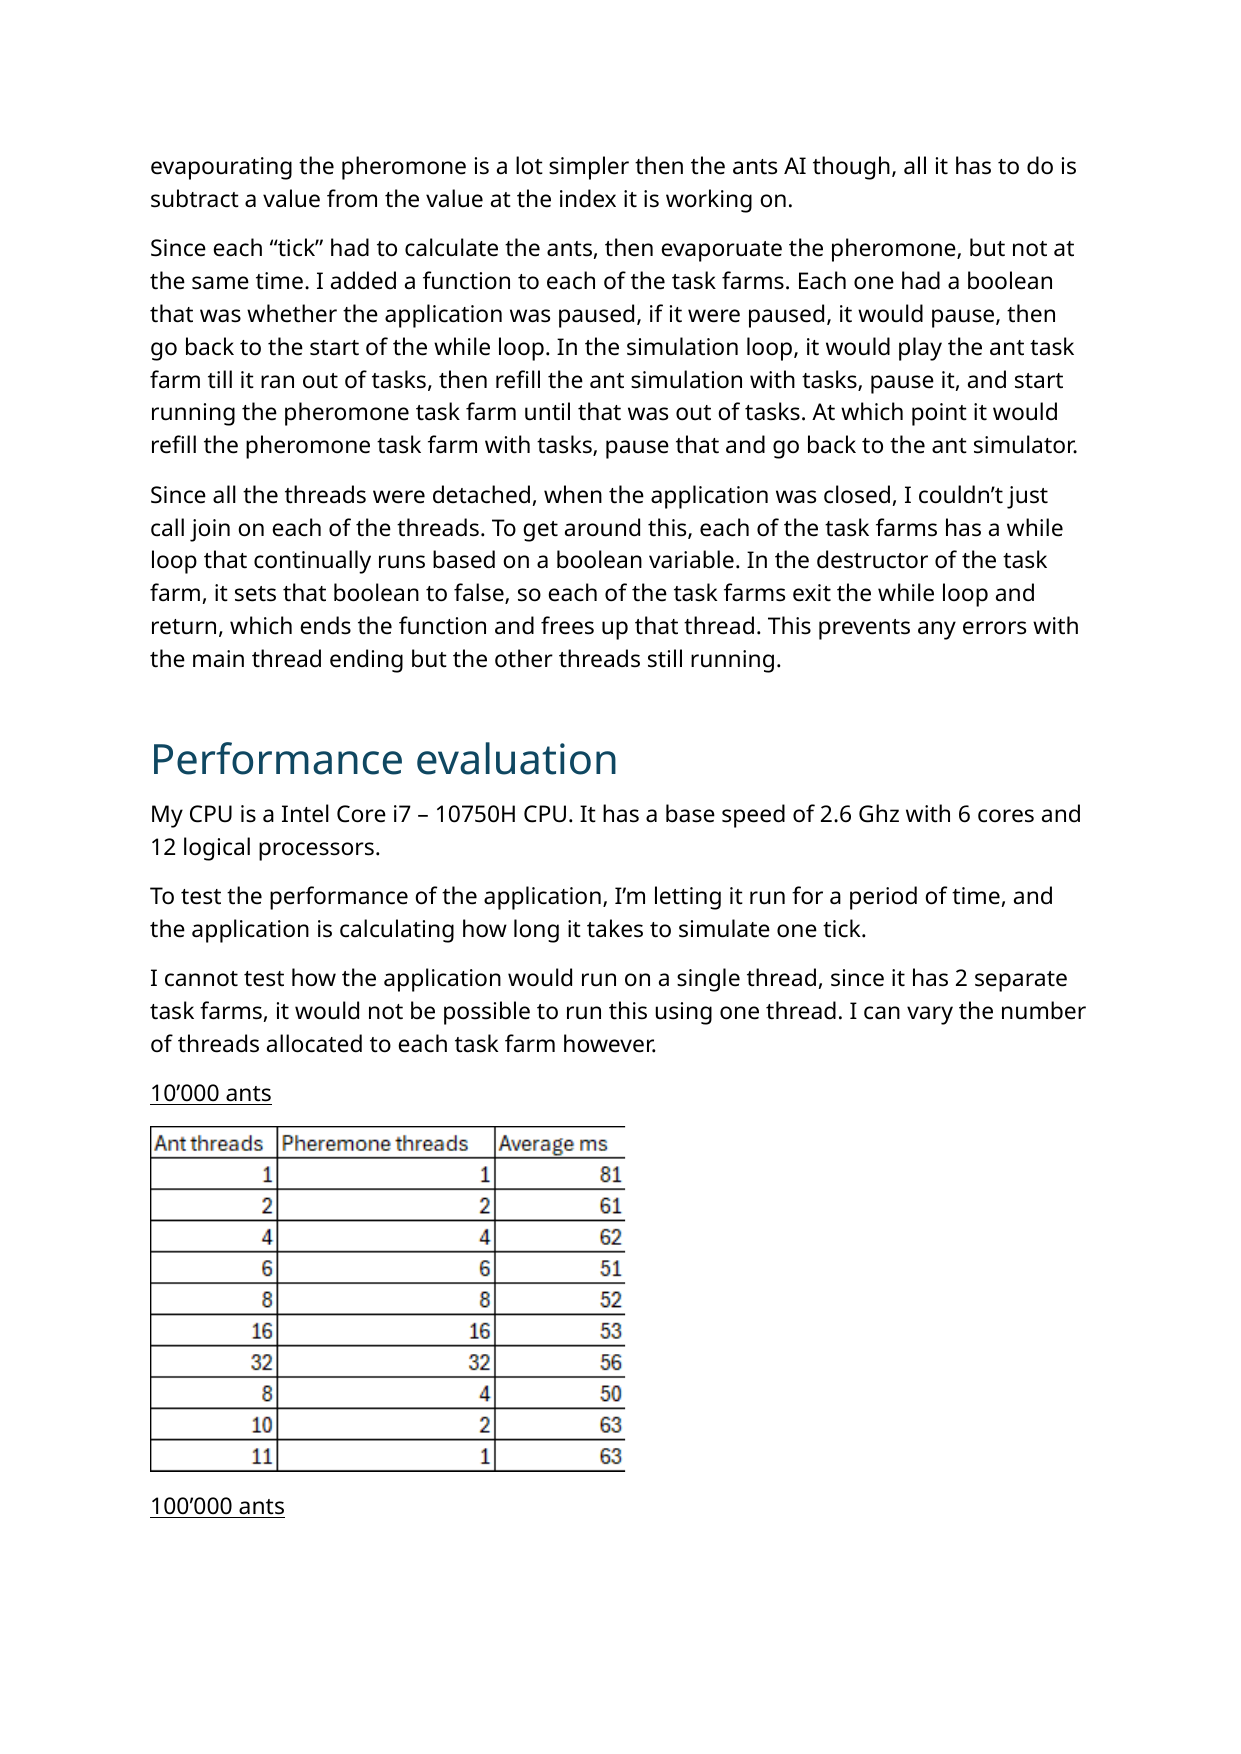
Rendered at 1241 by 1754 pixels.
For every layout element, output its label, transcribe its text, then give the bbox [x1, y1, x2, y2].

text My CPU is a Intel Core i7 – 10750H CPU. It has a base speed of 2.6 Ghz with 6 cores and 12 logical processors. [150, 798, 1090, 862]
text To test the performance of the application, I’m letting it run for a period of time, and the application is calculating how long it takes to simulate one tick. [150, 880, 1090, 944]
text I cannot test how the application would run on a single thread, since it has 2 separate task farms, it would not be possible to run this using one thread. I can vary the number of threads allocated to each task farm however. [150, 962, 1090, 1059]
text evapourating the pheromone is a lot simpler then the ants AI though, all it has to do is subtract a value from the value at the index it is working on. [150, 150, 1090, 214]
text 100’000 ants [150, 1490, 1090, 1522]
subtitle Performance evaluation [150, 730, 1090, 786]
text Since all the threads were detached, when the application was closed, I couldn’t just call join on each of the threads. To get around this, each of the task farms has a while loop that continually runs based on a boolean variable. In the destructor of the task farm, it sets that boolean to false, so each of the task farms exit the while loop and return, which ends the function and frees up that thread. This prevents any errors with the main thread ending but the other threads still running. [150, 479, 1090, 674]
text Since each “tick” had to calculate the ants, then evaporuate the pheromone, but not at the same time. I added a function to each of the task farms. Each one had a boolean that was whether the application was paused, if it were paused, it would pause, then go back to the start of the while loop. In the simulation loop, it would play the ant task farm till it ran out of tasks, then refill the ant simulation with tasks, pause it, and start running the pheromone task farm until that was out of tasks. At which point it would refill the pheromone task farm with tasks, pause that and go back to the ant simulator. [150, 232, 1090, 460]
text 10’000 ants [150, 1077, 1090, 1108]
